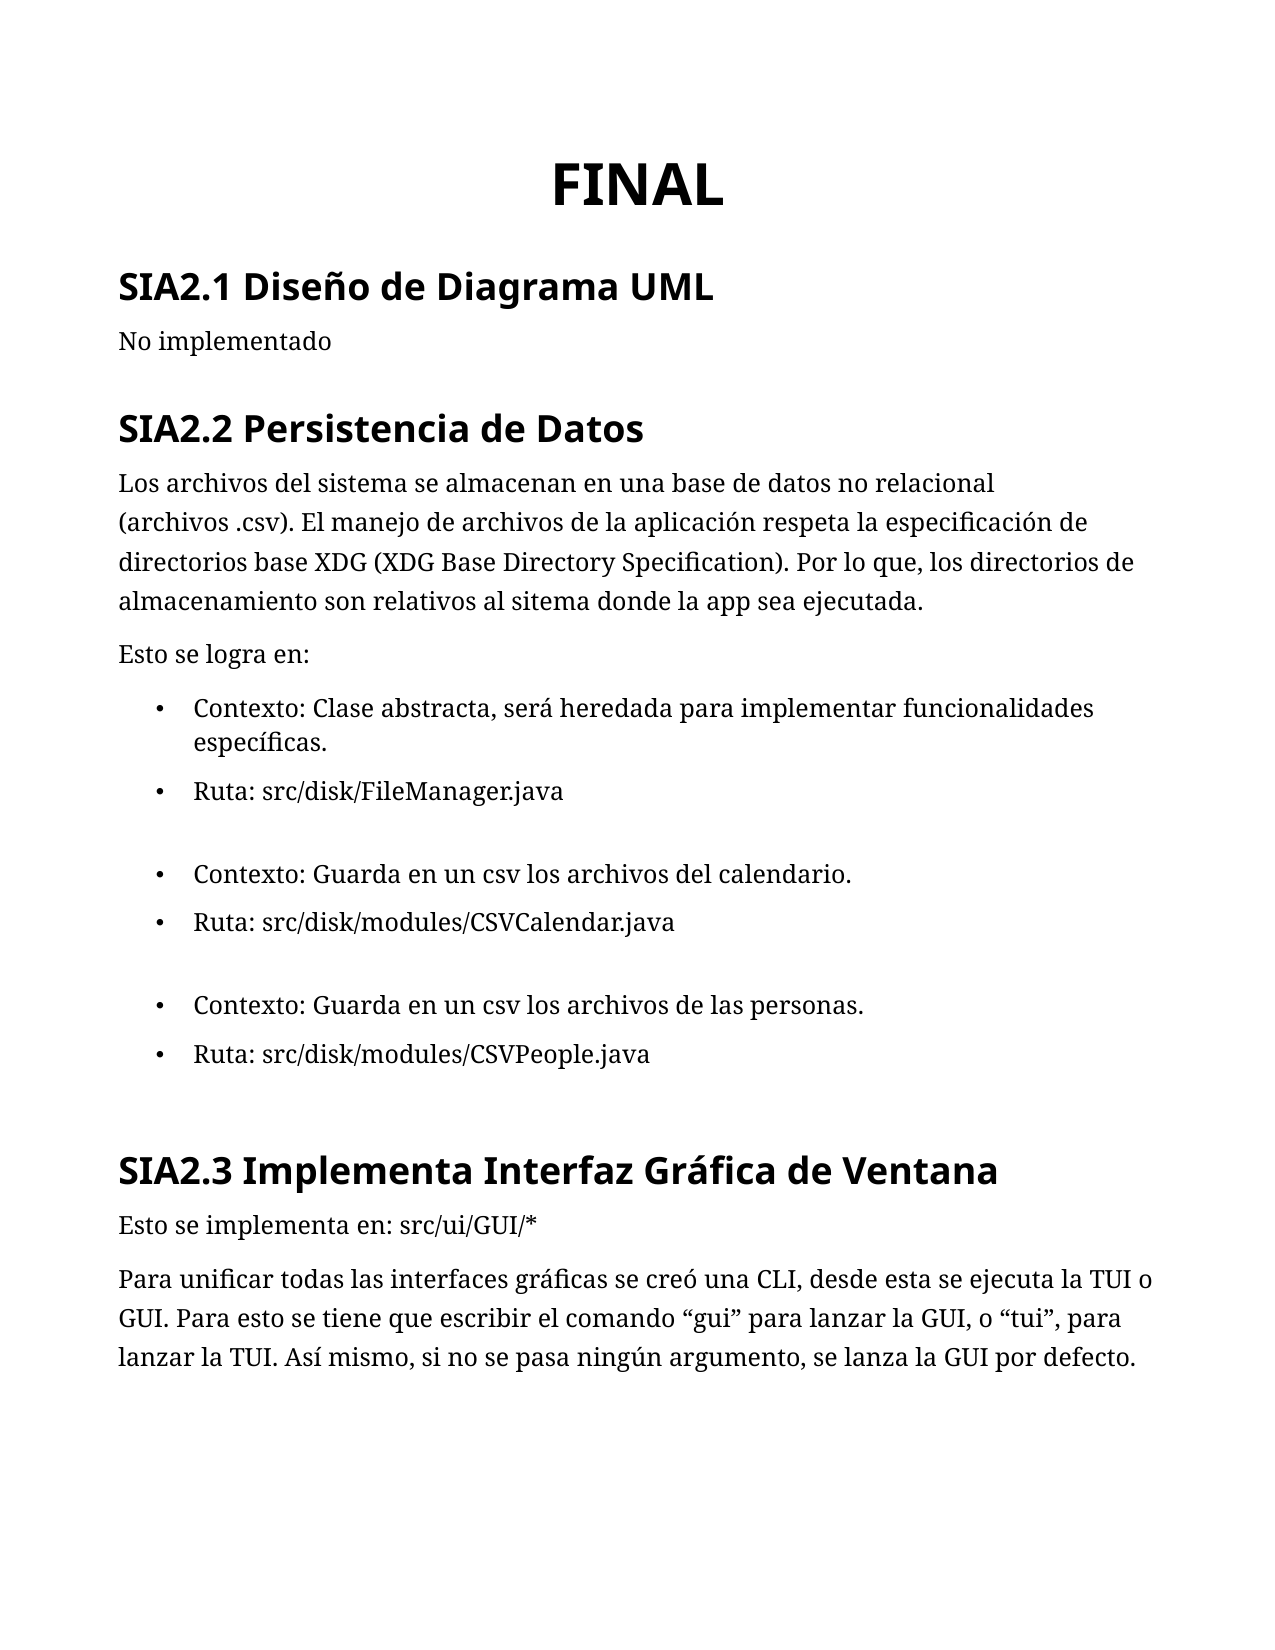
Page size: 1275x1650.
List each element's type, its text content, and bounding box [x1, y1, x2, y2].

title FINAL [118, 143, 1157, 223]
subtitle SIA2.1 Diseño de Diagrama UML [118, 260, 1157, 311]
list Contexto: Guarda en un csv los archivos de las personas. [156, 988, 1157, 1022]
list Contexto: Guarda en un csv los archivos del calendario. [156, 856, 1157, 890]
list Ruta: src/disk/modules/CSVPeople.java [156, 1036, 1157, 1070]
list Ruta: src/disk/FileManager.java [156, 774, 1157, 808]
text Los archivos del sistema se almacenan en una base de datos no relacional (archivos .csv). El manejo de archivos de la aplicación respeta la especificación de directorios base XDG (XDG Base Directory Specification). Por lo que, los directorios de almacenamiento son relativos al sitema donde la app sea ejecutada. [118, 466, 1157, 617]
text Para unificar todas las interfaces gráficas se creó una CLI, desde esta se ejecuta la TUI o GUI. Para esto se tiene que escribir el comando “gui” para lanzar la GUI, o “tui”, para lanzar la TUI. Así mismo, si no se pasa ningún argumento, se lanza la GUI por defecto. [118, 1261, 1157, 1374]
list Ruta: src/disk/modules/CSVCalendar.java [156, 905, 1157, 939]
text Esto se implementa en: src/ui/GUI/* [118, 1208, 1157, 1242]
subtitle SIA2.3 Implementa Interfaz Gráfica de Ventana [118, 1144, 1157, 1195]
subtitle SIA2.2 Persistencia de Datos [118, 402, 1157, 453]
list Contexto: Clase abstracta, será heredada para implementar funcionalidades específicas. [156, 691, 1157, 759]
text Esto se logra en: [118, 637, 1157, 671]
text No implementado [118, 324, 1157, 358]
